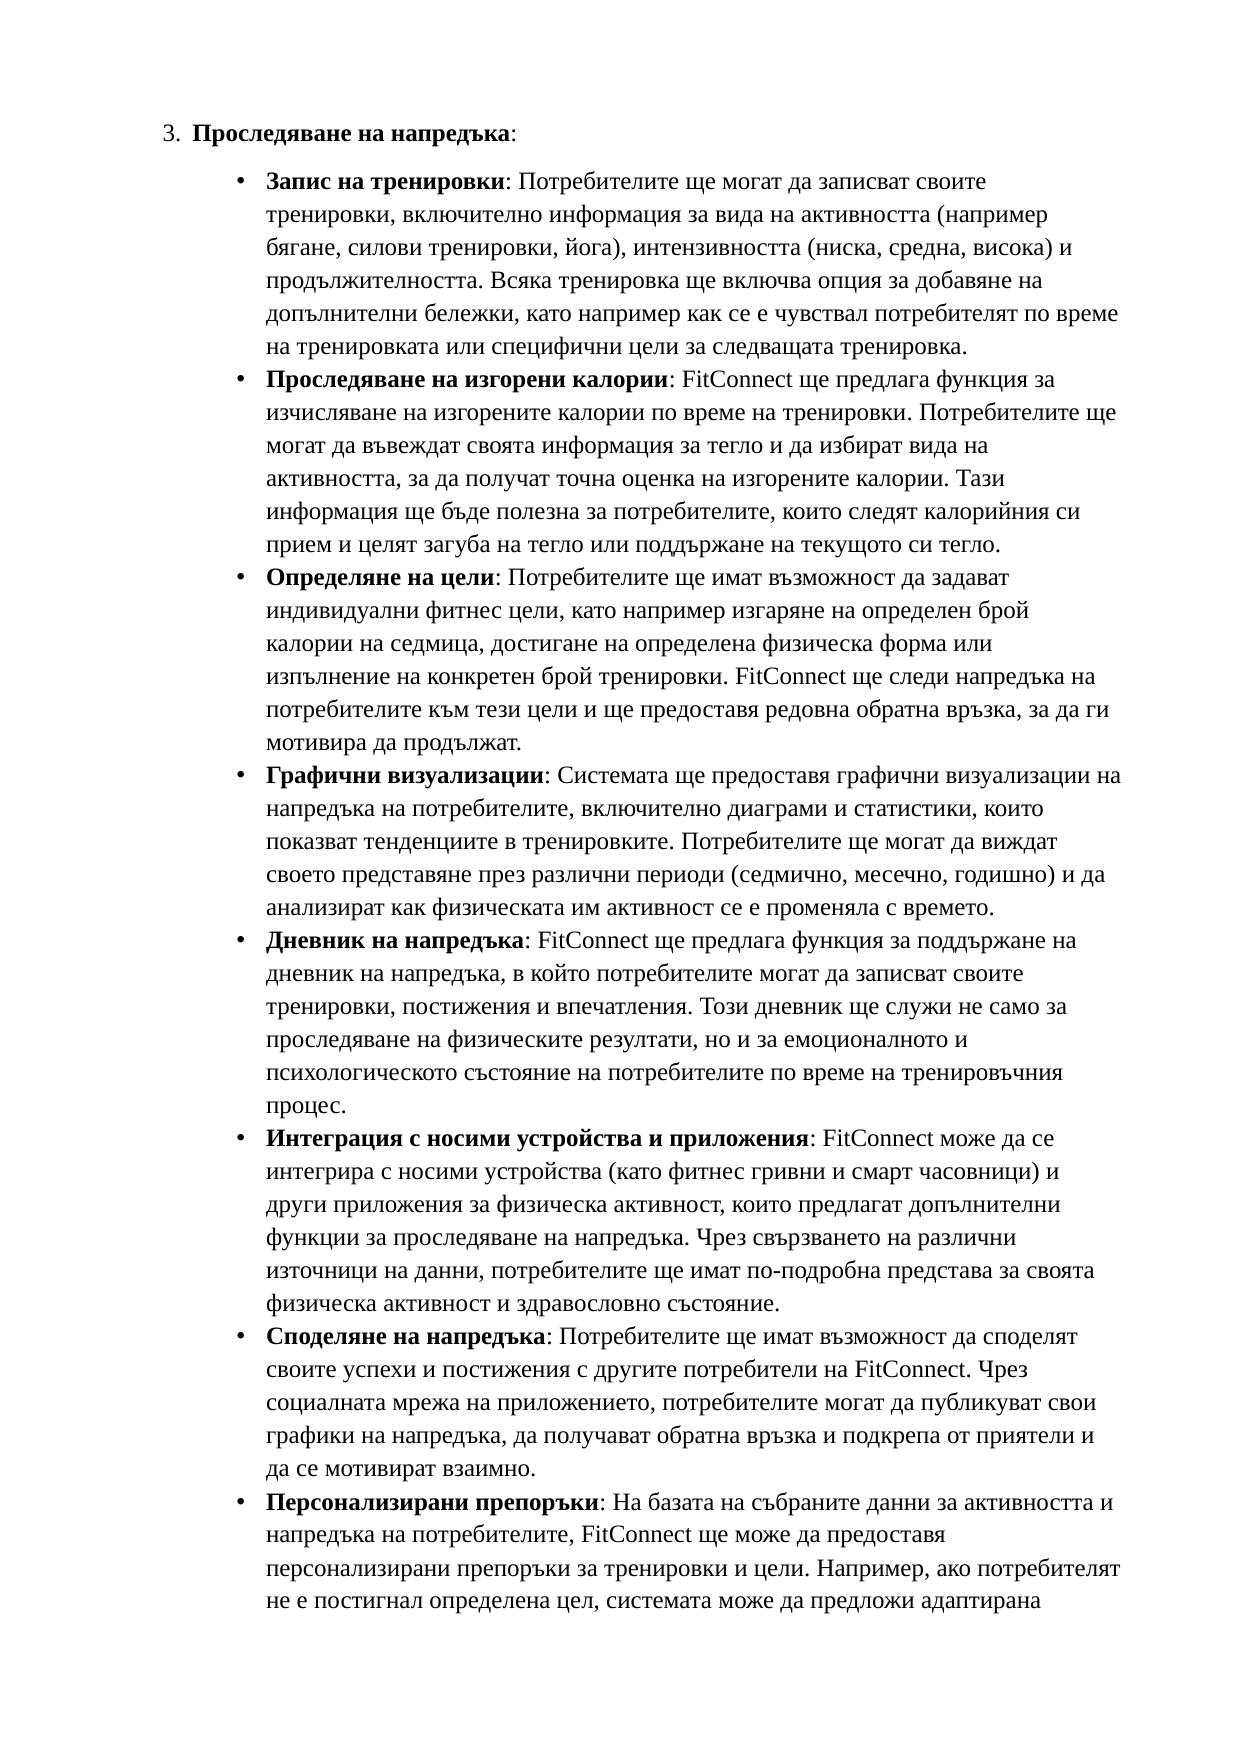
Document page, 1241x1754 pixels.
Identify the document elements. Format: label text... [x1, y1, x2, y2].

list Интеграция с носими устройства и приложения: FitConnect може да се интегрира с носими устройства (като фитнес гривни и смарт часовници) и други приложения за физическа активност, които предлагат допълнителни функции за проследяване на напредъка. Чрез свързването на различни източници на данни, потребителите ще имат по-подробна представа за своята физическа активност и здравословно състояние. [236, 1123, 1122, 1317]
list Определяне на цели: Потребителите ще имат възможност да задават индивидуални фитнес цели, като например изгаряне на определен брой калории на седмица, достигане на определена физическа форма или изпълнение на конкретен брой тренировки. FitConnect ще следи напредъка на потребителите към тези цели и ще предоставя редовна обратна връзка, за да ги мотивира да продължат. [236, 562, 1122, 756]
list Дневник на напредъка: FitConnect ще предлага функция за поддържане на дневник на напредъка, в който потребителите могат да записват своите тренировки, постижения и впечатления. Този дневник ще служи не само за проследяване на физическите резултати, но и за емоционалното и психологическото състояние на потребителите по време на тренировъчния процес. [236, 925, 1122, 1119]
list Проследяване на изгорени калории: FitConnect ще предлага функция за изчисляване на изгорените калории по време на тренировки. Потребителите ще могат да въвеждат своята информация за тегло и да избират вида на активността, за да получат точна оценка на изгорените калории. Тази информация ще бъде полезна за потребителите, които следят калорийния си прием и целят загуба на тегло или поддържане на текущото си тегло. [236, 364, 1122, 558]
list Запис на тренировки: Потребителите ще могат да записват своите тренировки, включително информация за вида на активността (например бягане, силови тренировки, йога), интензивността (ниска, средна, висока) и продължителността. Всяка тренировка ще включва опция за добавяне на допълнителни бележки, като например как се е чувствал потребителят по време на тренировката или специфични цели за следващата тренировка. [236, 166, 1122, 359]
list Проследяване на напредъка: [162, 118, 1122, 147]
list Графични визуализации: Системата ще предоставя графични визуализации на напредъка на потребителите, включително диаграми и статистики, които показват тенденциите в тренировките. Потребителите ще могат да виждат своето представяне през различни периоди (седмично, месечно, годишно) и да анализират как физическата им активност се е променяла с времето. [236, 760, 1122, 921]
list Персонализирани препоръки: На базата на събраните данни за активността и напредъка на потребителите, FitConnect ще може да предоставя персонализирани препоръки за тренировки и цели. Например, ако потребителят не е постигнал определена цел, системата може да предложи адаптирана [236, 1487, 1122, 1614]
list Споделяне на напредъка: Потребителите ще имат възможност да споделят своите успехи и постижения с другите потребители на FitConnect. Чрез социалната мрежа на приложението, потребителите могат да публикуват свои графики на напредъка, да получават обратна връзка и подкрепа от приятели и да се мотивират взаимно. [236, 1321, 1122, 1482]
